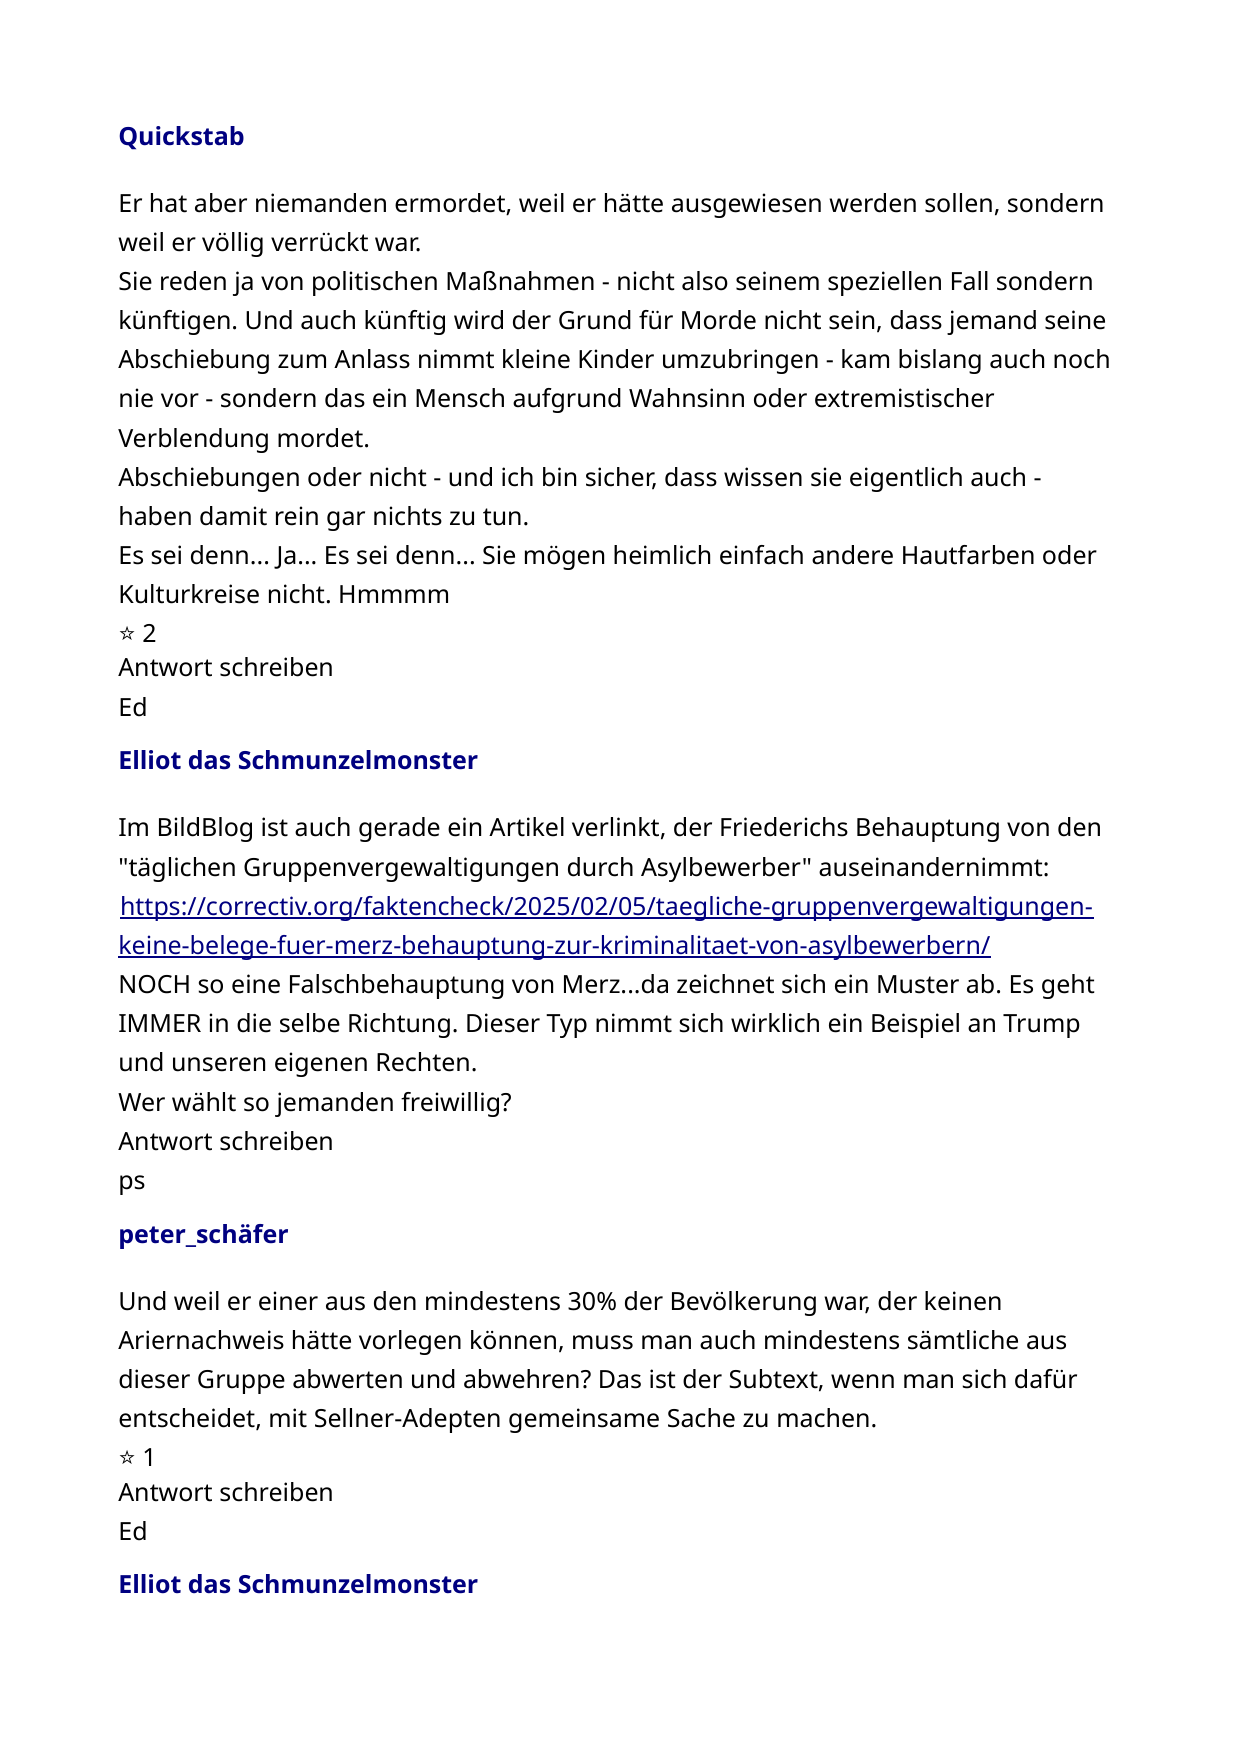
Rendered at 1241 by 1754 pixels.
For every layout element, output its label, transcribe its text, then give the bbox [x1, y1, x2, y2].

text ⭐️ 1 [118, 1440, 1122, 1474]
text Er hat aber niemanden ermordet, weil er hätte ausgewiesen werden sollen, sondern weil er völlig verrückt war. [118, 185, 1122, 258]
text Wer wählt so jemanden freiwillig? [118, 1084, 1122, 1118]
text Und weil er einer aus den mindestens 30% der Bevölkerung war, der keinen Ariernachweis hätte vorlegen können, muss man auch mindestens sämtliche aus dieser Gruppe abwerten und abwehren? Das ist der Subtext, wenn man sich dafür entscheidet, mit Sellner-Adepten gemeinsame Sache zu machen. [118, 1283, 1122, 1435]
text ps [118, 1163, 1122, 1197]
subtitle peter_schäfer [118, 1216, 1122, 1250]
text Antwort schreiben [118, 1123, 1122, 1157]
subtitle Elliot das Schmunzelmonster [118, 1567, 1122, 1601]
text https://correctiv.org/faktencheck/2025/02/05/taegliche-gruppenvergewaltigungen-keine-belege-fuer-merz-behauptung-zur-kriminalitaet-von-asylbewerbern/ [118, 888, 1122, 962]
text Es sei denn... Ja... Es sei denn... Sie mögen heimlich einfach andere Hautfarben oder Kulturkreise nicht. Hmmmm [118, 538, 1122, 611]
text Im BildBlog ist auch gerade ein Artikel verlinkt, der Friederichs Behauptung von den "täglichen Gruppenvergewaltigungen durch Asylbewerber" auseinandernimmt: [118, 810, 1122, 883]
subtitle Elliot das Schmunzelmonster [118, 743, 1122, 777]
subtitle Quickstab [118, 118, 1122, 152]
text Sie reden ja von politischen Maßnahmen - nicht also seinem speziellen Fall sondern künftigen. Und auch künftig wird der Grund für Morde nicht sein, dass jemand seine Abschiebung zum Anlass nimmt kleine Kinder umzubringen - kam bislang auch noch nie vor - sondern das ein Mensch aufgrund Wahnsinn oder extremistischer Verblendung mordet. [118, 263, 1122, 454]
text Abschiebungen oder nicht - und ich bin sicher, dass wissen sie eigentlich auch - haben damit rein gar nichts zu tun. [118, 459, 1122, 533]
text Antwort schreiben [118, 650, 1122, 684]
text NOCH so eine Falschbehauptung von Merz...da zeichnet sich ein Muster ab. Es geht IMMER in die selbe Richtung. Dieser Typ nimmt sich wirklich ein Beispiel an Trump und unseren eigenen Rechten. [118, 967, 1122, 1079]
text Antwort schreiben [118, 1474, 1122, 1508]
text Ed [118, 689, 1122, 723]
text Ed [118, 1513, 1122, 1547]
text ⭐️ 2 [118, 616, 1122, 650]
